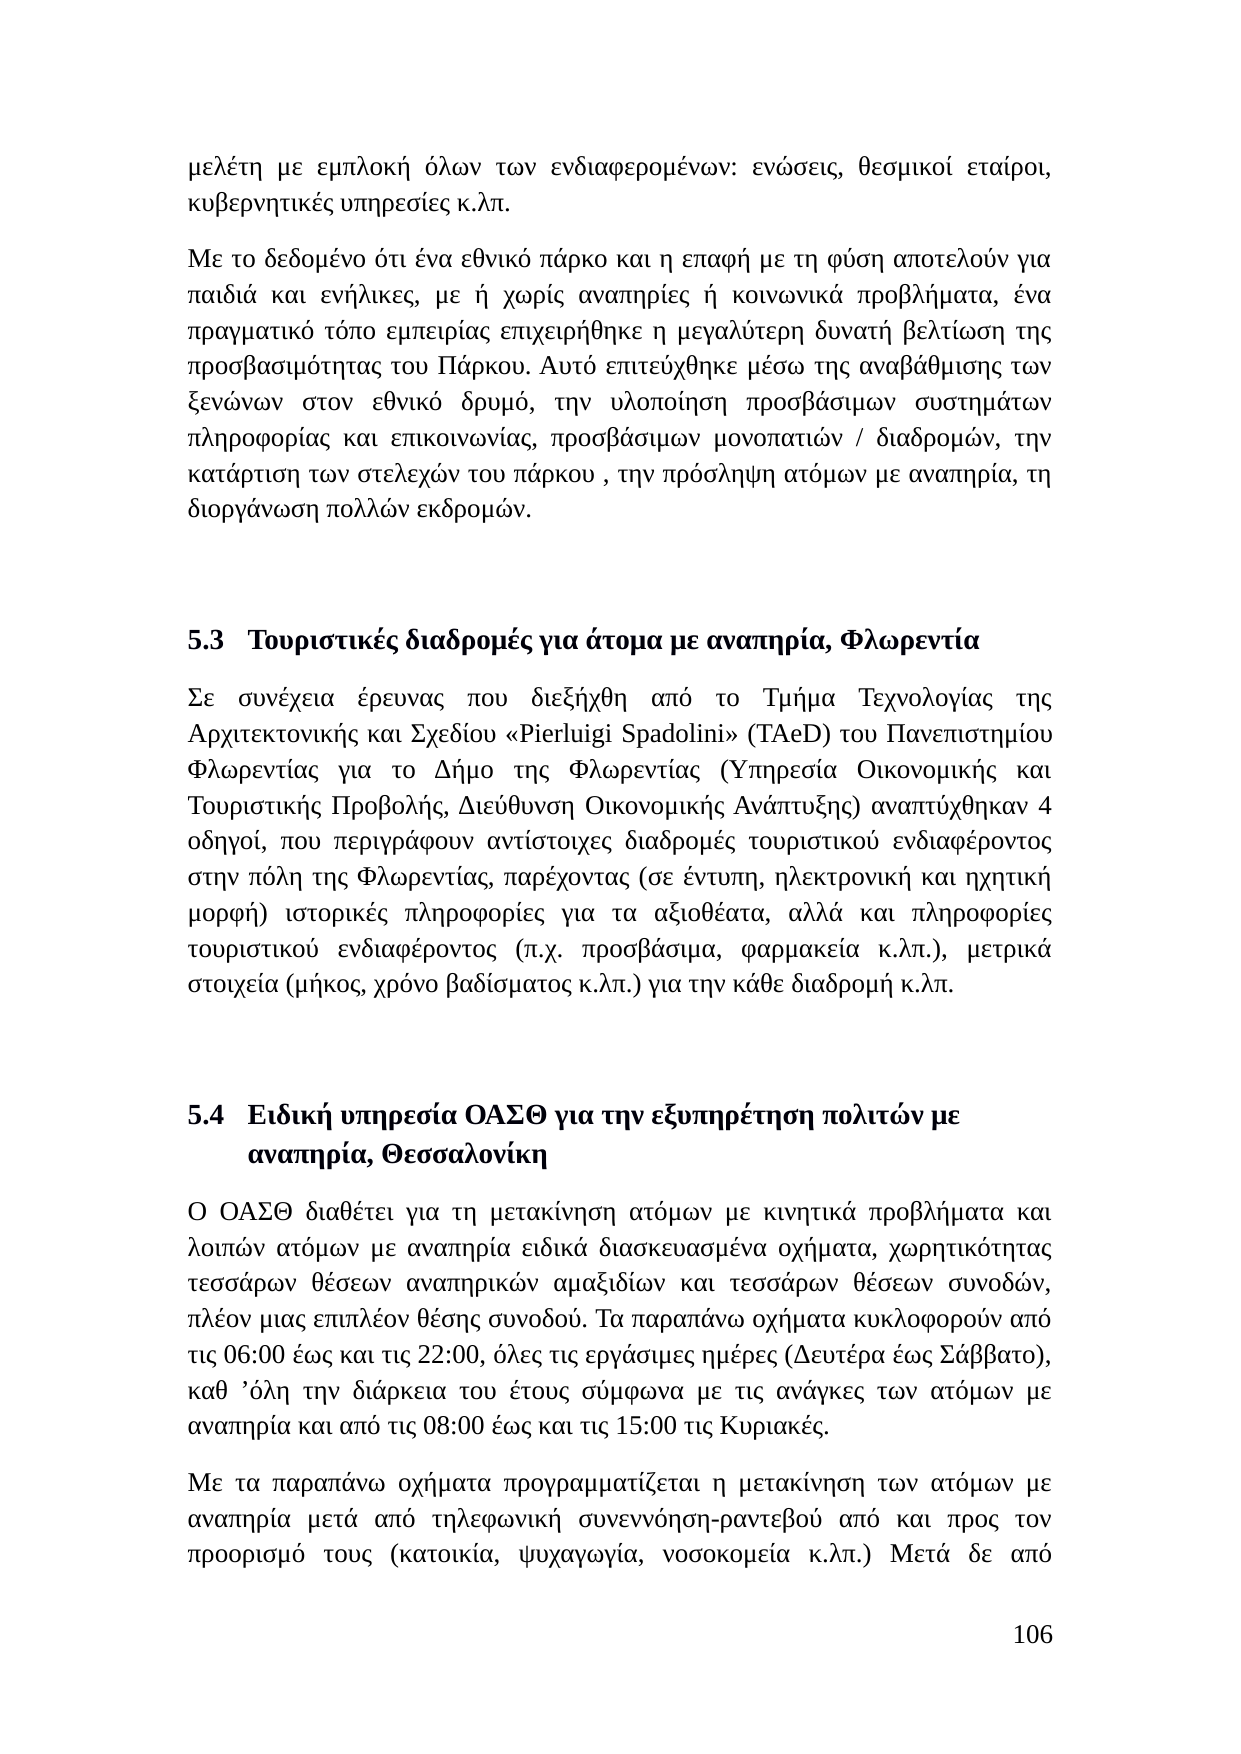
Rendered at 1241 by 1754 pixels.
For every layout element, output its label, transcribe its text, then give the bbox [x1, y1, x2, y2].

subtitle Ειδική υπηρεσία ΟΑΣΘ για την εξυπηρέτηση πολιτών με αναπηρία, Θεσσαλονίκη [187, 1097, 1053, 1169]
text Με το δεδομένο ότι ένα εθνικό πάρκο και η επαφή με τη φύση αποτελούν για παιδιά και ενήλικες, με ή χωρίς αναπηρίες ή κοινωνικά προβλήματα, ένα πραγματικό τόπο εμπειρίας επιχειρήθηκε η μεγαλύτερη δυνατή βελτίωση της προσβασιμότητας του Πάρκου. Αυτό επιτεύχθηκε μέσω της αναβάθμισης των ξενώνων στον εθνικό δρυμό, την υλοποίηση προσβάσιμων συστημάτων πληροφορίας και επικοινωνίας, προσβάσιμων μονοπατιών / διαδρομών, την κατάρτιση των στελεχών του πάρκου , την πρόσληψη ατόμων με αναπηρία, τη διοργάνωση πολλών εκδρομών. [187, 242, 1053, 523]
text μελέτη με εμπλοκή όλων των ενδιαφερομένων: ενώσεις, θεσμικοί εταίροι, κυβερνητικές υπηρεσίες κ.λπ. [187, 150, 1053, 217]
text Σε συνέχεια έρευνας που διεξήχθη από το Τμήμα Τεχνολογίας της Αρχιτεκτονικής και Σχεδίου «Pierluigi Spadolini» (TAeD) του Πανεπιστημίου Φλωρεντίας για το Δήμο της Φλωρεντίας (Υπηρεσία Οικονομικής και Τουριστικής Προβολής, Διεύθυνση Οικονομικής Ανάπτυξης) αναπτύχθηκαν 4 οδηγοί, που περιγράφουν αντίστοιχες διαδρομές τουριστικού ενδιαφέροντος στην πόλη της Φλωρεντίας, παρέχοντας (σε έντυπη, ηλεκτρονική και ηχητική μορφή) ιστορικές πληροφορίες για τα αξιοθέατα, αλλά και πληροφορίες τουριστικού ενδιαφέροντος (π.χ. προσβάσιμα, φαρμακεία κ.λπ.), μετρικά στοιχεία (μήκος, χρόνο βαδίσματος κ.λπ.) για την κάθε διαδρομή κ.λπ. [187, 682, 1053, 998]
text Με τα παραπάνω οχήματα προγραμματίζεται η μετακίνηση των ατόμων με αναπηρία μετά από τηλεφωνική συνεννόηση-ραντεβού από και προς τον προορισμό τους (κατοικία, ψυχαγωγία, νοσοκομεία κ.λπ.) Μετά δε από [187, 1466, 1053, 1569]
subtitle Τουριστικές διαδρομές για άτομα με αναπηρία, Φλωρεντία [187, 622, 1053, 656]
text Ο ΟΑΣΘ διαθέτει για τη μετακίνηση ατόμων με κινητικά προβλήματα και λοιπών ατόμων με αναπηρία ειδικά διασκευασμένα οχήματα, χωρητικότητας τεσσάρων θέσεων αναπηρικών αμαξιδίων και τεσσάρων θέσεων συνοδών, πλέον μιας επιπλέον θέσης συνοδού. Τα παραπάνω οχήματα κυκλοφορούν από τις 06:00 έως και τις 22:00, όλες τις εργάσιμες ημέρες (Δευτέρα έως Σάββατο), καθ ’όλη την διάρκεια του έτους σύμφωνα με τις ανάγκες των ατόμων με αναπηρία και από τις 08:00 έως και τις 15:00 τις Κυριακές. [187, 1195, 1053, 1441]
